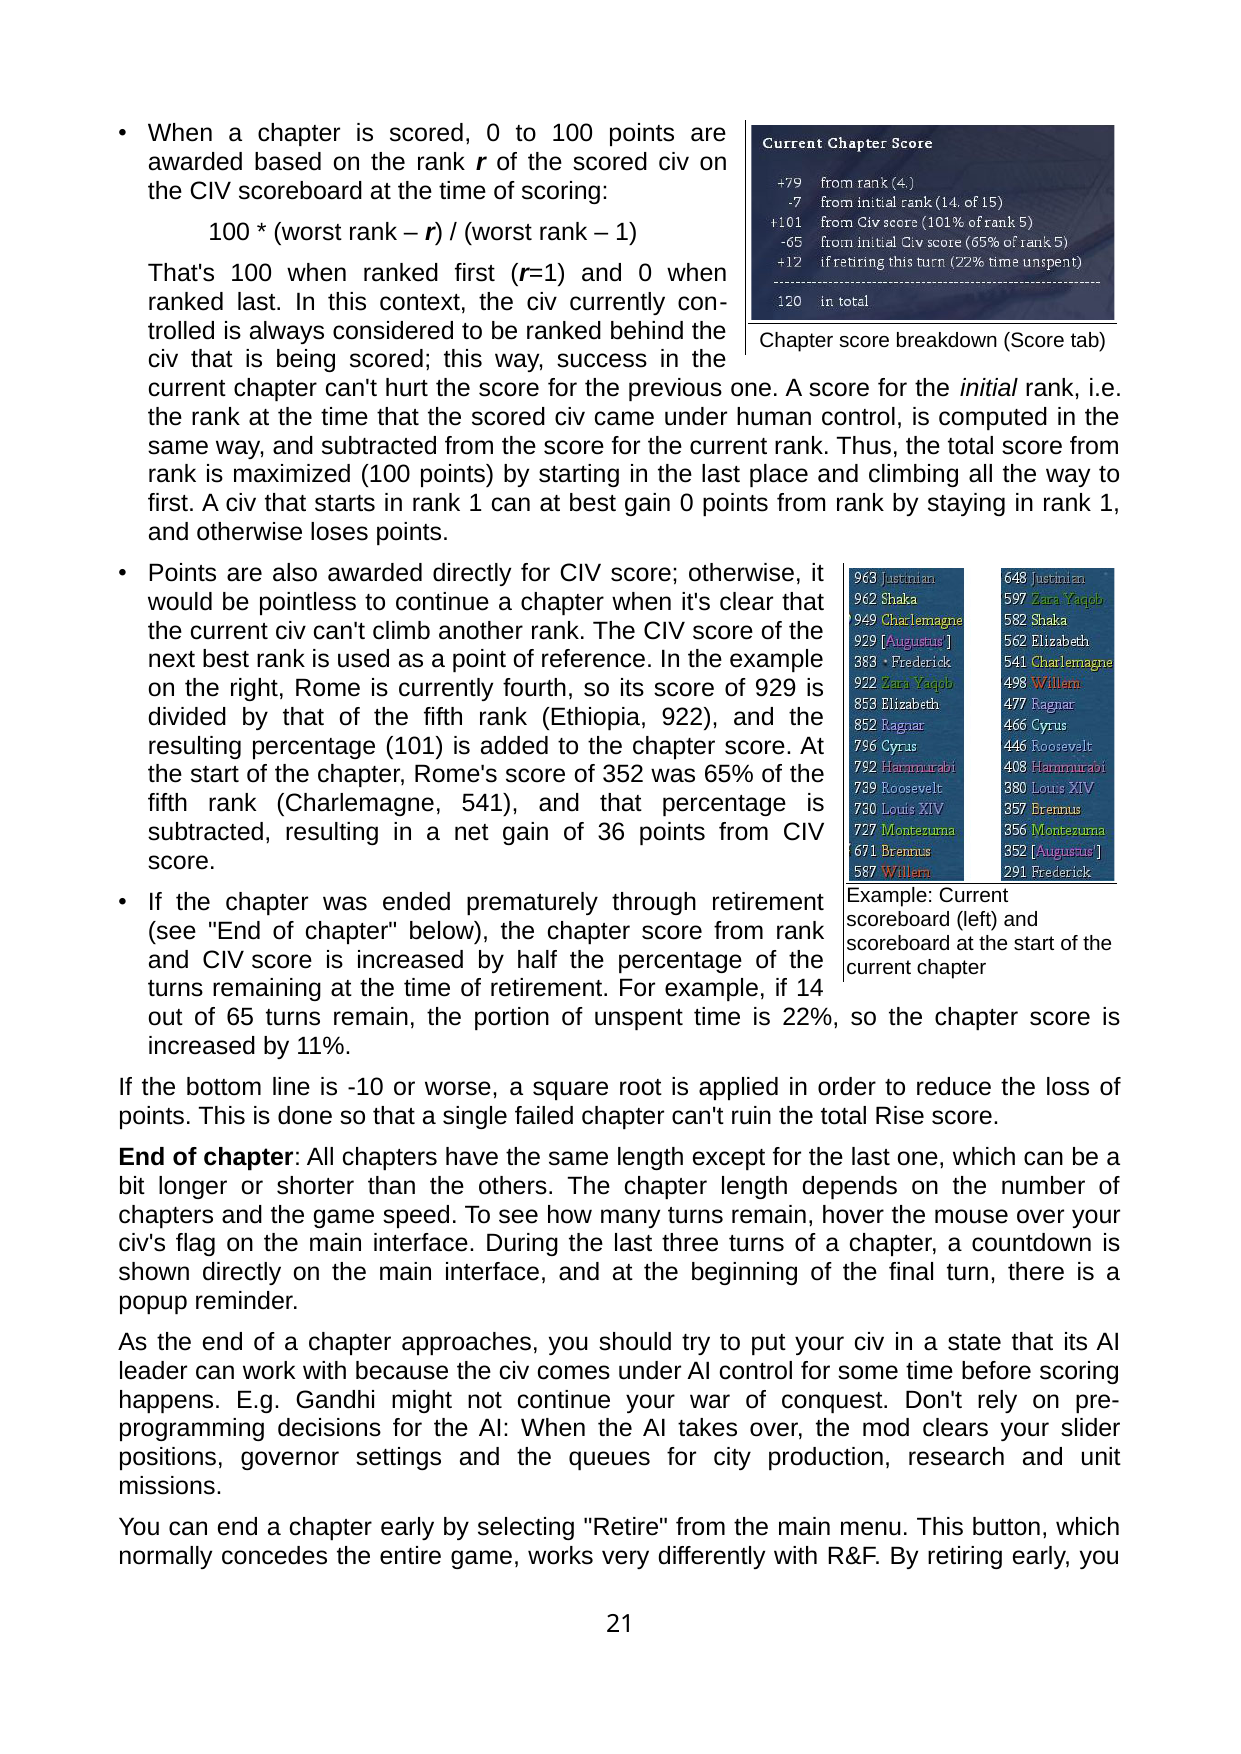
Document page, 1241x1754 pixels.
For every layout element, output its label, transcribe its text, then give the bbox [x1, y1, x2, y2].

list That's 100 when ranked first (r=1) and 0 when ranked last. In this context, the civ currently con­trolled is always considered to be ranked behind the civ that is being scored; this way, success in the current chapter can't hurt the score for the previous one. A score for the initial rank, i.e. the rank at the time that the scored civ came under human control, is computed in the same way, and subtracted from the score for the current rank. Thus, the total score from rank is maximized (100 points) by starting in the last place and climbing all the way to first. A civ that starts in rank 1 can at best gain 0 points from rank by staying in rank 1, and otherwise loses points. [118, 258, 1122, 546]
picture [751, 125, 1115, 320]
text You can end a chapter early by selecting "Retire" from the main menu. This button, which normally concedes the entire game, works very differently with R&F. By retiring early, you [118, 1512, 1122, 1569]
list Points are also awarded directly for CIV score; otherwise, it would be pointless to continue a chapter when it's clear that the current civ can't climb another rank. The CIV score of the next best rank is used as a point of reference. In the example on the right, Rome is currently fourth, so its score of 929 is divided by that of the fifth rank (Ethiopia, 922), and the resulting percentage (101) is added to the chapter score. At the start of the chapter, Rome's score of 352 was 65% of the fifth rank (Charlemagne, 541), and that percentage is subtracted, resulting in a net gain of 36 points from CIV score. [118, 558, 1122, 982]
list Chapter score breakdown (Score tab) [748, 324, 1117, 352]
list Example: Current scoreboard (left) and scoreboard at the start of the current chapter [846, 884, 1117, 979]
picture [849, 568, 1115, 881]
text As the end of a chapter approaches, you should try to put your civ in a state that its AI leader can work with because the civ comes under AI control for some time before scoring happens. E.g. Gandhi might not continue your war of conquest. Don't rely on pre-programming decisions for the AI: When the AI takes over, the mod clears your slider positions, governor settings and the queues for city production, research and unit missions. [118, 1327, 1122, 1499]
text End of chapter: All chapters have the same length except for the last one, which can be a bit longer or shorter than the others. The chapter length depends on the number of chapters and the game speed. To see how many turns remain, hover the mouse over your civ's flag on the main interface. During the last three turns of a chapter, a countdown is shown directly on the main interface, and at the beginning of the final turn, there is a popup reminder. [118, 1142, 1122, 1314]
list [846, 566, 1117, 883]
list When a chapter is scored, 0 to 100 points are awarded based on the rank r of the scored civ on the CIV scoreboard at the time of scoring: [118, 118, 1122, 355]
text If the bottom line is -10 or worse, a square root is applied in order to reduce the loss of points. This is done so that a single failed chapter can't ruin the total Rise score. [118, 1072, 1122, 1129]
list If the chapter was ended prematurely through retirement (see "End of chapter" below), the chapter score from rank and CIV score is increased by half the percentage of the turns remaining at the time of retirement. For example, if 14 out of 65 turns remain, the portion of unspent time is 22%, so the chapter score is increased by 11%. [118, 887, 1122, 1059]
list [748, 123, 1117, 323]
text 100 * (worst rank – r) / (worst rank – 1) [118, 217, 745, 246]
